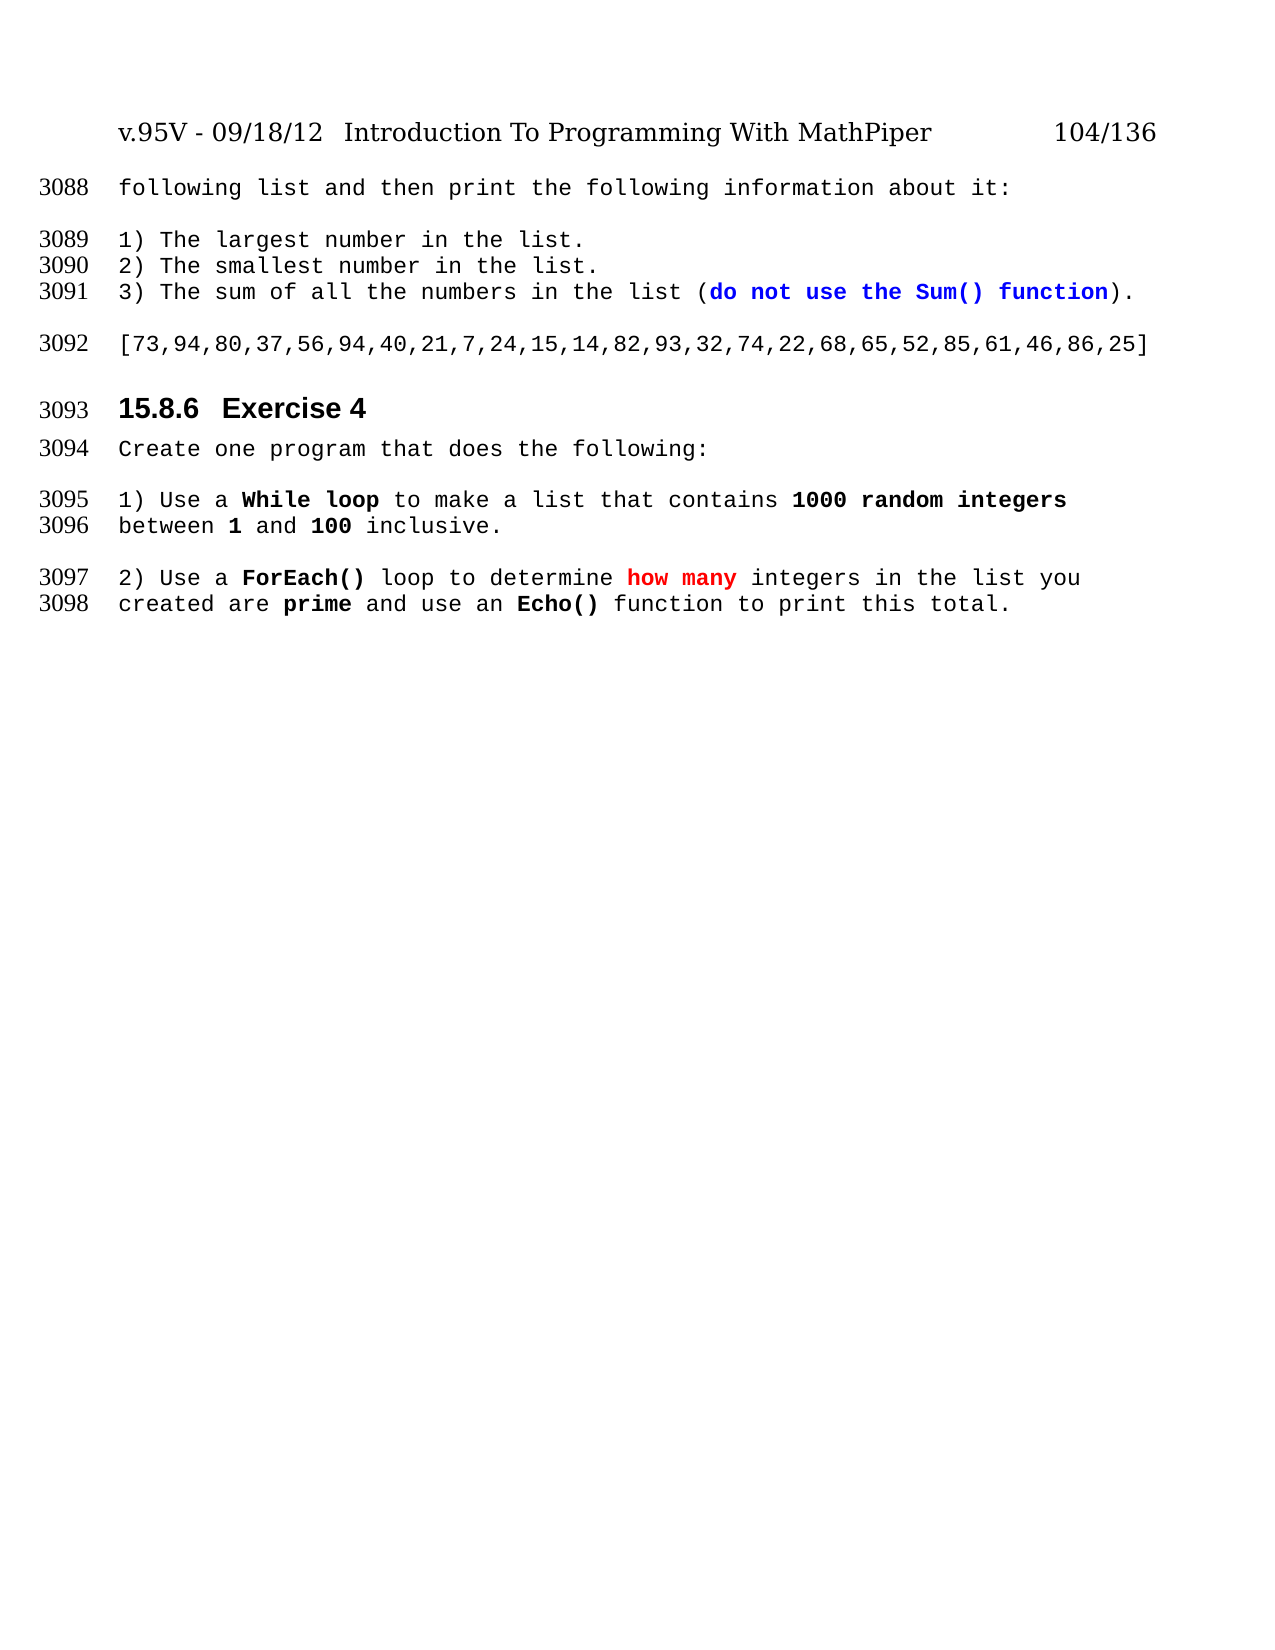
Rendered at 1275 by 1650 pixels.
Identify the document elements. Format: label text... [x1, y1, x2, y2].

text 1) The largest number in the list. [118, 229, 1157, 254]
text 2) The smallest number in the list. [118, 254, 1157, 281]
text following list and then print the following information about it: [118, 177, 1157, 203]
text 1) Use a While loop to make a list that contains 1000 random integers between 1 and 100 inclusive. [118, 489, 1157, 541]
text Create one program that does the following: [118, 437, 1157, 463]
text 3) The sum of all the numbers in the list (do not use the Sum() function). [118, 281, 1157, 306]
text [73,94,80,37,56,94,40,21,7,24,15,14,82,93,32,74,22,68,65,52,85,61,46,86,25] [118, 332, 1157, 358]
text 2) Use a ForEach() loop to determine how many integers in the list you created are prime and use an Echo() function to print this total. [118, 567, 1157, 618]
subtitle Exercise 4 [118, 391, 1157, 425]
